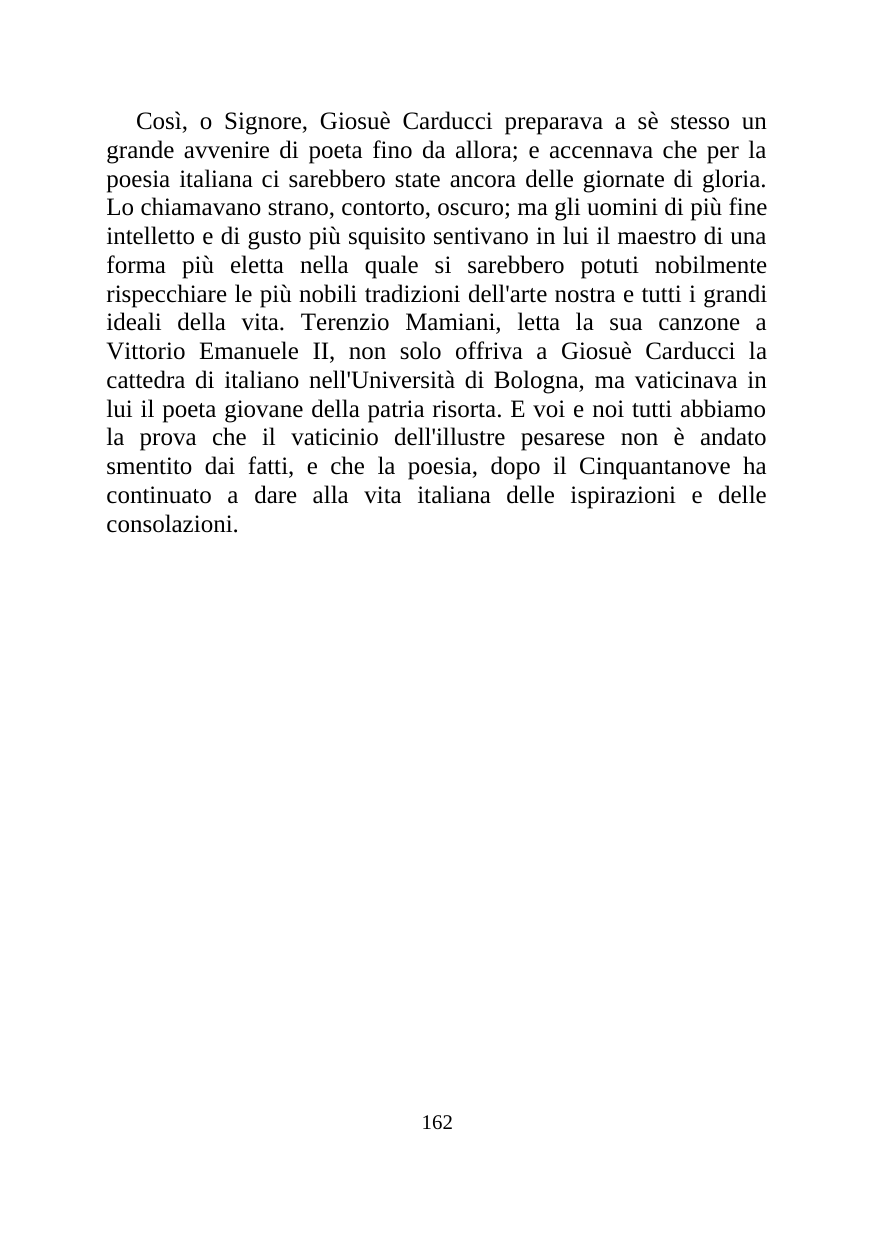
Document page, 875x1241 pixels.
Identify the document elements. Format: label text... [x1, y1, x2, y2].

text Così, o Signore, Giosuè Carducci preparava a sè stesso un grande avvenire di poeta fino da allora; e accennava che per la poesia italiana ci sarebbero state ancora delle giornate di gloria. Lo chiamavano strano, contorto, oscuro; ma gli uomini di più fine intelletto e di gusto più squisito sentivano in lui il maestro di una forma più eletta nella quale si sarebbero potuti nobilmente rispecchiare le più nobili tradizioni dell'arte nostra e tutti i grandi ideali della vita. Terenzio Mamiani, letta la sua canzone a Vittorio Emanuele II, non solo offriva a Giosuè Carducci la cattedra di italiano nell'Università di Bologna, ma vaticinava in lui il poeta giovane della patria risorta. E voi e noi tutti abbiamo la prova che il vaticinio dell'illustre pesarese non è andato smentito dai fatti, e che la poesia, dopo il Cinquantanove ha continuato a dare alla vita italiana delle ispirazioni e delle consolazioni. [106, 106, 768, 537]
